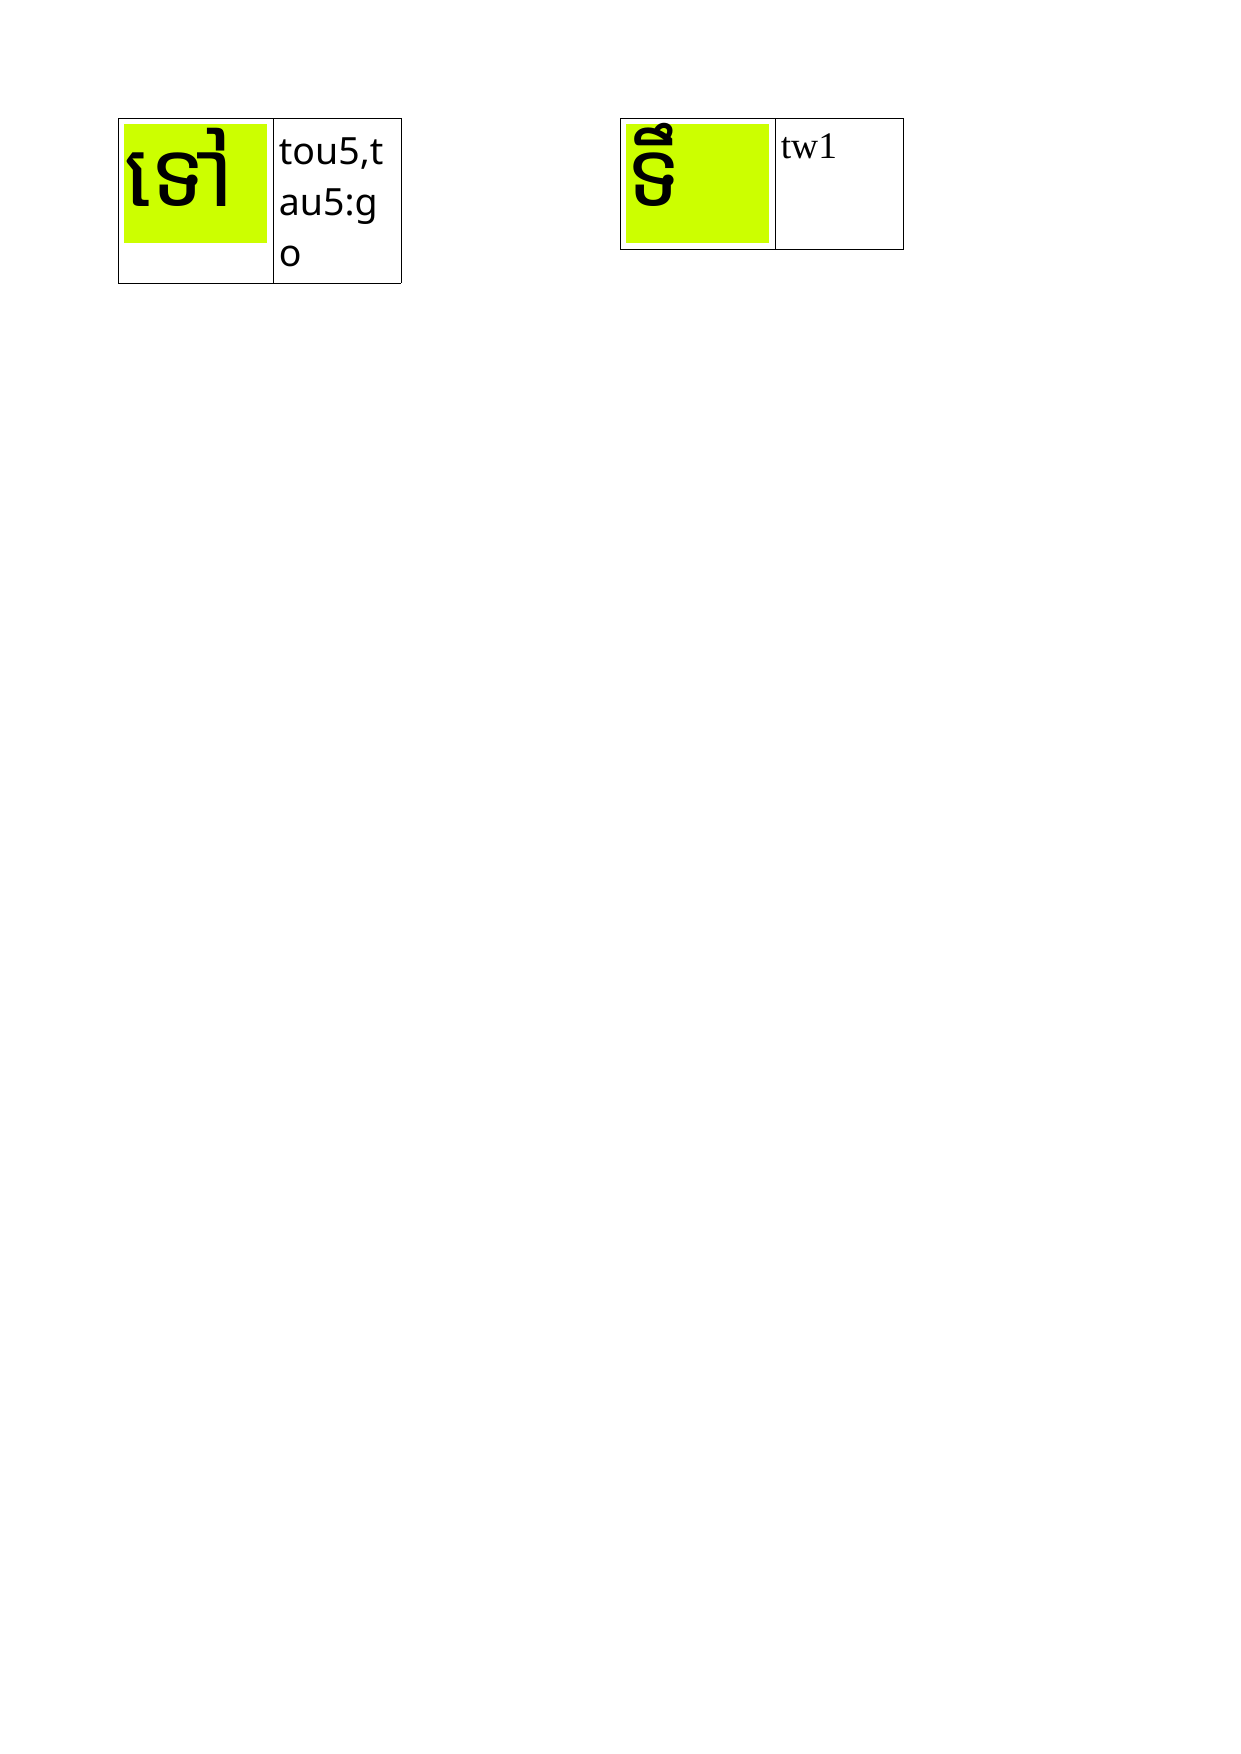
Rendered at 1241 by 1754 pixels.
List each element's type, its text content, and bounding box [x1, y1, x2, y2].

table_cell ទឹ [621, 119, 775, 249]
table_cell ទៅ [119, 119, 273, 283]
table_cell tw1 [776, 119, 903, 249]
table_cell tou5,tau5:go [274, 119, 401, 283]
